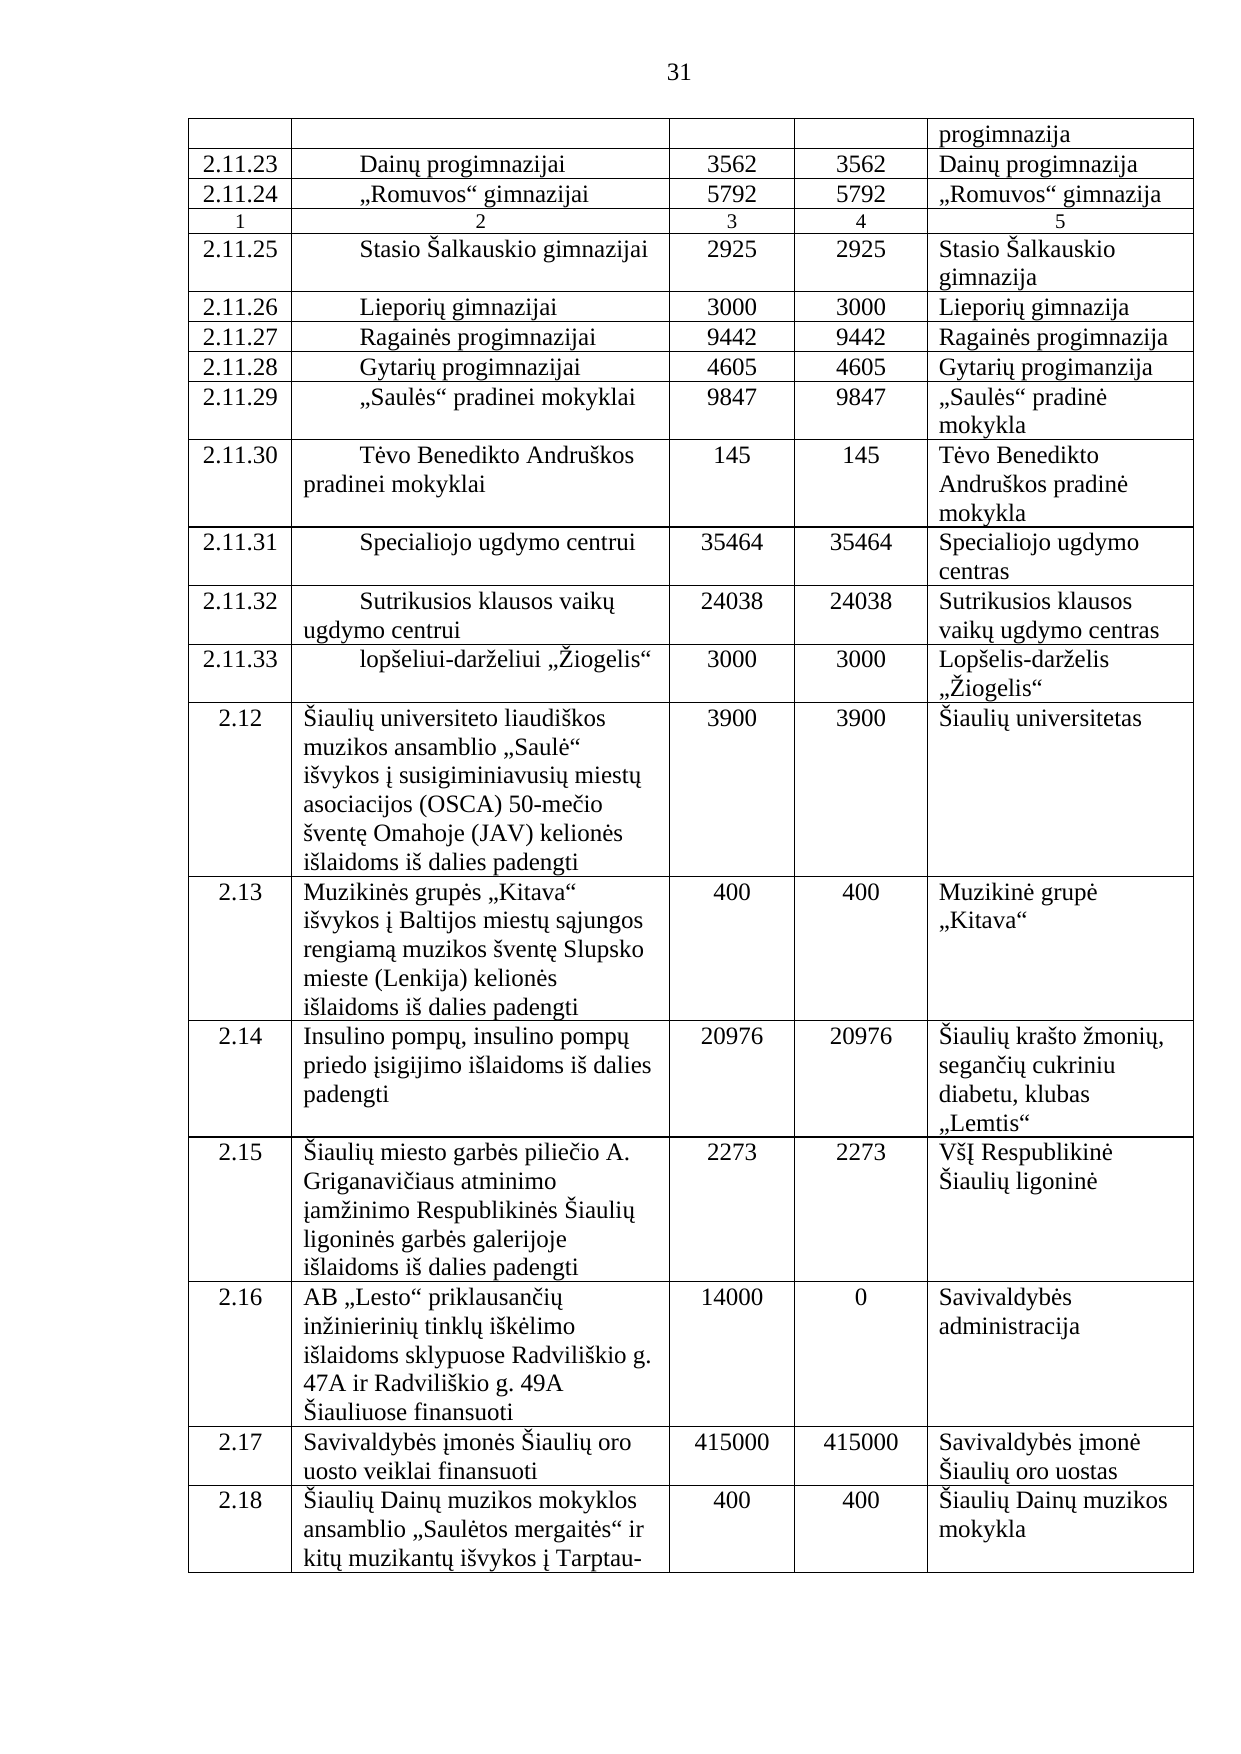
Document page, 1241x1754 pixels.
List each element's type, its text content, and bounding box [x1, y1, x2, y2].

table_cell 2.11.33 [189, 645, 291, 702]
table_cell 4 [795, 209, 927, 233]
table_cell 24038 [670, 586, 794, 643]
table_cell 145 [795, 440, 927, 526]
table_cell progimnazija [928, 119, 1193, 148]
table_cell Dainų progimnazijai [292, 149, 669, 178]
table_cell Savivaldybės administracija [928, 1282, 1193, 1426]
table_cell 35464 [795, 528, 927, 585]
table_cell lopšeliui-darželiui „Žiogelis“ [292, 645, 669, 702]
table_cell 145 [670, 440, 794, 526]
table_cell Stasio Šalkauskio gimnazija [928, 234, 1193, 291]
table_cell 2273 [795, 1138, 927, 1281]
table_cell 3900 [795, 703, 927, 876]
table_cell „Romuvos“ gimnazija [928, 179, 1193, 207]
table_cell 2.12 [189, 703, 291, 876]
table_cell 2.13 [189, 877, 291, 1020]
table_cell 3562 [795, 149, 927, 178]
table_cell 3900 [670, 703, 794, 876]
table_cell 2.11.30 [189, 440, 291, 526]
table_cell „Saulės“ pradinė mokykla [928, 382, 1193, 439]
table_cell 1 [189, 209, 291, 233]
table_cell Sutrikusios klausos vaikų ugdymo centrui [292, 586, 669, 643]
table_cell 2.11.25 [189, 234, 291, 291]
table_cell 2.11.32 [189, 586, 291, 643]
table_cell 3000 [670, 292, 794, 321]
table_cell 2.16 [189, 1282, 291, 1426]
table_cell Gytarių progimanzija [928, 352, 1193, 381]
table_cell Lopšelis-darželis „Žiogelis“ [928, 645, 1193, 702]
table_cell Insulino pompų, insulino pompų priedo įsigijimo išlaidoms iš dalies padengti [292, 1021, 669, 1136]
table_cell 400 [795, 877, 927, 1020]
table_cell Savivaldybės įmonės Šiaulių oro uosto veiklai finansuoti [292, 1427, 669, 1484]
table_cell [670, 119, 794, 148]
table_cell 400 [670, 877, 794, 1020]
table_cell VšĮ Respublikinė Šiaulių ligoninė [928, 1138, 1193, 1281]
table_cell 400 [795, 1486, 927, 1572]
table_cell 2 [292, 209, 669, 233]
table_cell 2.11.26 [189, 292, 291, 321]
table_cell „Romuvos“ gimnazijai [292, 179, 669, 207]
table_cell 2.17 [189, 1427, 291, 1484]
table_cell Lieporių gimnazija [928, 292, 1193, 321]
table_cell Šiaulių miesto garbės piliečio A. Griganavičiaus atminimo įamžinimo Respublikinės Šiaulių ligoninės garbės galerijoje išlaidoms iš dalies padengti [292, 1138, 669, 1281]
table_cell 415000 [795, 1427, 927, 1484]
table_cell [795, 119, 927, 148]
table_cell Šiaulių Dainų muzikos mokykla [928, 1486, 1193, 1572]
table_cell 3562 [670, 149, 794, 178]
table_cell 9442 [670, 322, 794, 351]
table_cell 20976 [670, 1021, 794, 1136]
table_cell Dainų progimnazija [928, 149, 1193, 178]
table_cell Šiaulių Dainų muzikos mokyklos ansamblio „Saulėtos mergaitės“ ir kitų muzikantų išvykos į Tarptau- [292, 1486, 669, 1572]
table_cell 2.11.27 [189, 322, 291, 351]
table_cell 2.11.29 [189, 382, 291, 439]
table_cell 2.11.31 [189, 528, 291, 585]
table_cell [189, 119, 291, 148]
table_cell Gytarių progimnazijai [292, 352, 669, 381]
table_cell 2.14 [189, 1021, 291, 1136]
table_cell 14000 [670, 1282, 794, 1426]
table_cell „Saulės“ pradinei mokyklai [292, 382, 669, 439]
table_cell 2.15 [189, 1138, 291, 1281]
table_cell Tėvo Benedikto Andruškos pradinei mokyklai [292, 440, 669, 526]
table_cell Lieporių gimnazijai [292, 292, 669, 321]
table_cell 0 [795, 1282, 927, 1426]
table_cell Ragainės progimnazija [928, 322, 1193, 351]
table_cell 5 [928, 209, 1193, 233]
table_cell 9847 [670, 382, 794, 439]
table_cell 4605 [795, 352, 927, 381]
table_cell Šiaulių universitetas [928, 703, 1193, 876]
table_cell 20976 [795, 1021, 927, 1136]
table_cell 400 [670, 1486, 794, 1572]
table_cell 2925 [670, 234, 794, 291]
table_cell Specialiojo ugdymo centrui [292, 528, 669, 585]
table_cell Muzikinė grupė „Kitava“ [928, 877, 1193, 1020]
table_cell 3000 [795, 645, 927, 702]
table_cell Ragainės progimnazijai [292, 322, 669, 351]
table_cell Stasio Šalkauskio gimnazijai [292, 234, 669, 291]
table_cell 3000 [670, 645, 794, 702]
table_cell Šiaulių universiteto liaudiškos muzikos ansamblio „Saulė“ išvykos į susigiminiavusių miestų asociacijos (OSCA) 50-mečio šventę Omahoje (JAV) kelionės išlaidoms iš dalies padengti [292, 703, 669, 876]
table_cell 35464 [670, 528, 794, 585]
table_cell Sutrikusios klausos vaikų ugdymo centras [928, 586, 1193, 643]
table_cell Muzikinės grupės „Kitava“ išvykos į Baltijos miestų sąjungos rengiamą muzikos šventę Slupsko mieste (Lenkija) kelionės išlaidoms iš dalies padengti [292, 877, 669, 1020]
table_cell Tėvo Benedikto Andruškos pradinė mokykla [928, 440, 1193, 526]
table_cell AB „Lesto“ priklausančių inžinierinių tinklų iškėlimo išlaidoms sklypuose Radviliškio g. 47A ir Radviliškio g. 49A Šiauliuose finansuoti [292, 1282, 669, 1426]
table_cell 5792 [795, 179, 927, 207]
table_cell 5792 [670, 179, 794, 207]
table_cell 24038 [795, 586, 927, 643]
table_cell 9442 [795, 322, 927, 351]
table_cell 9847 [795, 382, 927, 439]
table_cell 2273 [670, 1138, 794, 1281]
table_cell 2.18 [189, 1486, 291, 1572]
table_cell 2.11.24 [189, 179, 291, 207]
table_cell 3000 [795, 292, 927, 321]
table_cell 2.11.23 [189, 149, 291, 178]
table_cell 2.11.28 [189, 352, 291, 381]
table_cell Savivaldybės įmonė Šiaulių oro uostas [928, 1427, 1193, 1484]
table_cell 4605 [670, 352, 794, 381]
table_cell 3 [670, 209, 794, 233]
table_cell Specialiojo ugdymo centras [928, 528, 1193, 585]
table_cell 2925 [795, 234, 927, 291]
table_cell [292, 119, 669, 148]
table_cell 415000 [670, 1427, 794, 1484]
table_cell Šiaulių krašto žmonių, segančių cukriniu diabetu, klubas „Lemtis“ [928, 1021, 1193, 1136]
